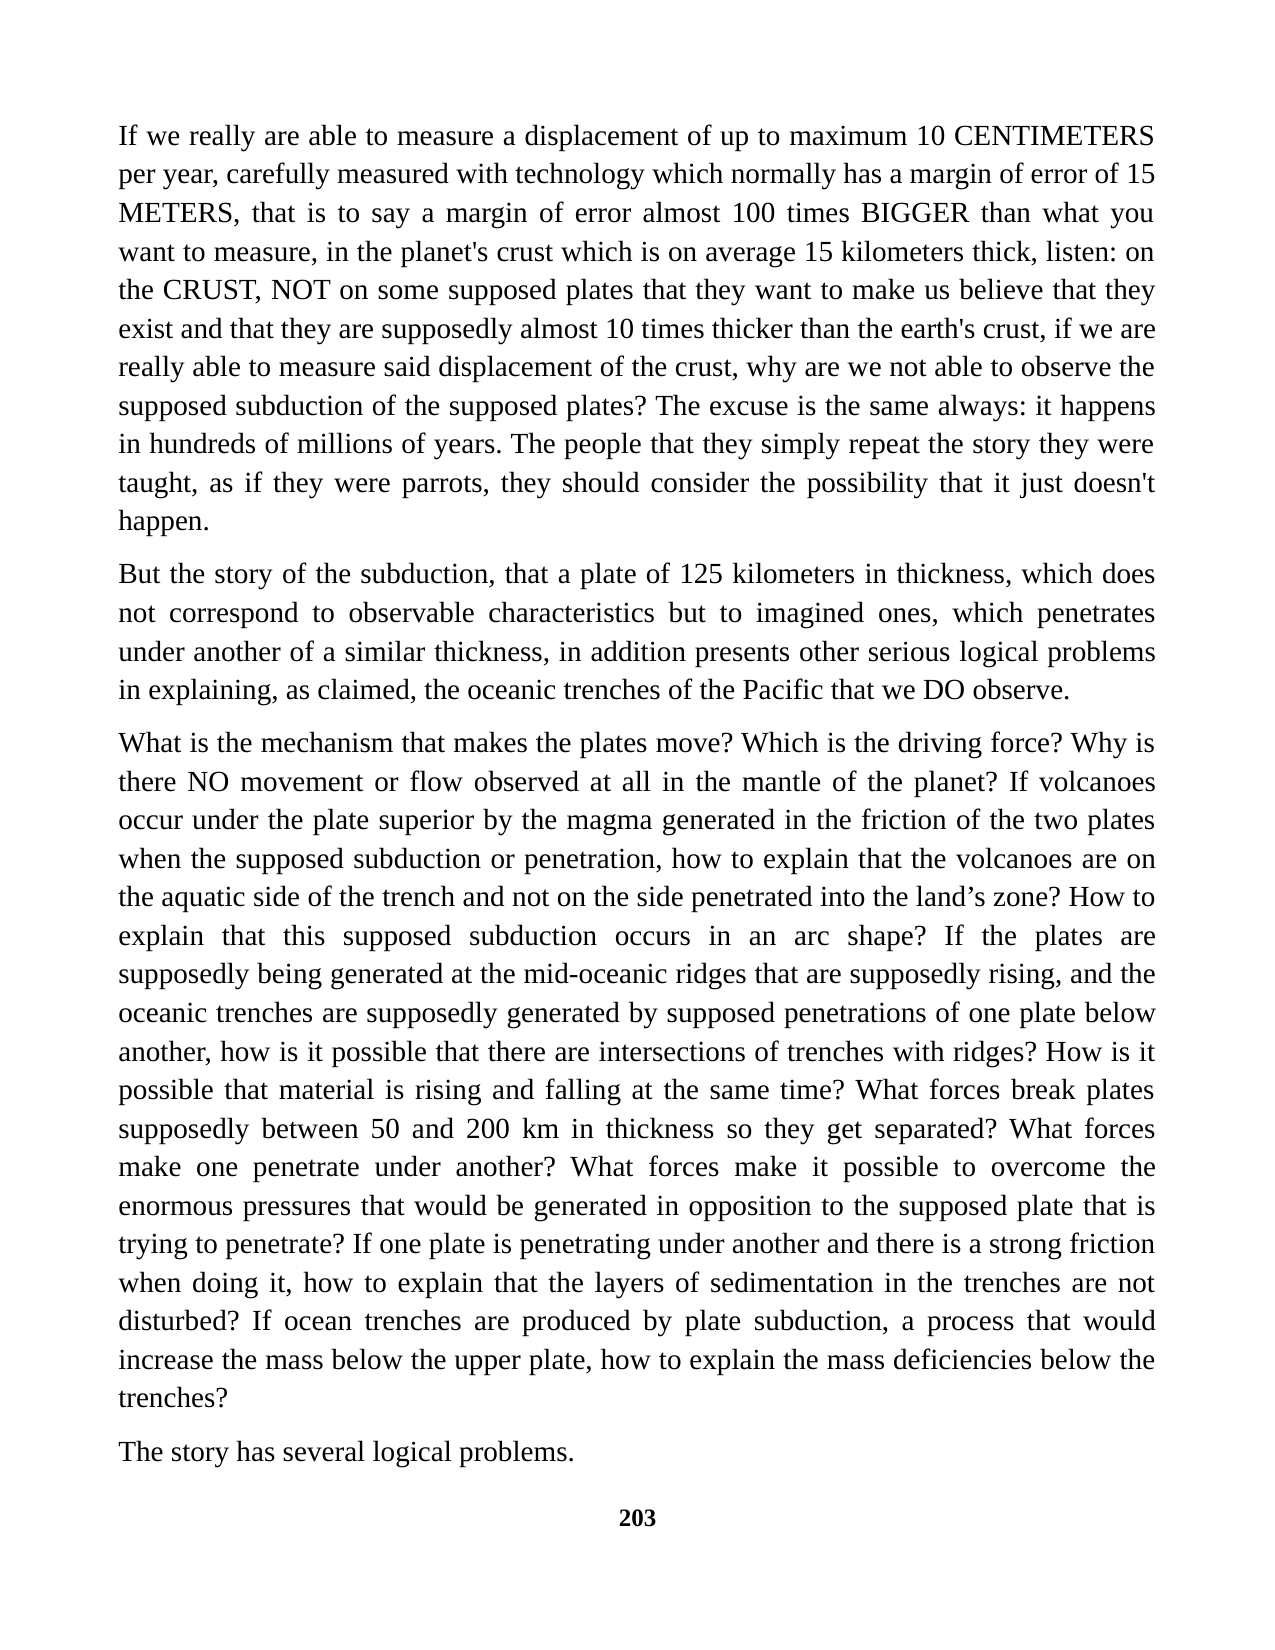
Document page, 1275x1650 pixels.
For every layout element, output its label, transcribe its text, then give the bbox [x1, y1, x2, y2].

text The story has several logical problems. [118, 1434, 1157, 1467]
text What is the mechanism that makes the plates move? Which is the driving force? Why is there NO movement or flow observed at all in the mantle of the planet? If volcanoes occur under the plate superior by the magma generated in the friction of the two plates when the supposed subduction or penetration, how to explain that the volcanoes are on the aquatic side of the trench and not on the side penetrated into the land’s zone? How to explain that this supposed subduction occurs in an arc shape? If the plates are supposedly being generated at the mid-oceanic ridges that are supposedly rising, and the oceanic trenches are supposedly generated by supposed penetrations of one plate below another, how is it possible that there are intersections of trenches with ridges? How is it possible that material is rising and falling at the same time? What forces break plates supposedly between 50 and 200 km in thickness so they get separated? What forces make one penetrate under another? What forces make it possible to overcome the enormous pressures that would be generated in opposition to the supposed plate that is trying to penetrate? If one plate is penetrating under another and there is a strong friction when doing it, how to explain that the layers of sedimentation in the trenches are not disturbed? If ocean trenches are produced by plate subduction, a process that would increase the mass below the upper plate, how to explain the mass deficiencies below the trenches? [118, 725, 1157, 1414]
text But the story of the subduction, that a plate of 125 kilometers in thickness, which does not correspond to observable characteristics but to imagined ones, which penetrates under another of a similar thickness, in addition presents other serious logical problems in explaining, as claimed, the oceanic trenches of the Pacific that we DO observe. [118, 557, 1157, 706]
text If we really are able to measure a displacement of up to maximum 10 CENTIMETERS per year, carefully measured with technology which normally has a margin of error of 15 METERS, that is to say a margin of error almost 100 times BIGGER than what you want to measure, in the planet's crust which is on average 15 kilometers thick, listen: on the CRUST, NOT on some supposed plates that they want to make us believe that they exist and that they are supposedly almost 10 times thicker than the earth's crust, if we are really able to measure said displacement of the crust, why are we not able to observe the supposed subduction of the supposed plates? The excuse is the same always: it happens in hundreds of millions of years. The people that they simply repeat the story they were taught, as if they were parrots, they should consider the possibility that it just doesn't happen. [118, 118, 1157, 537]
